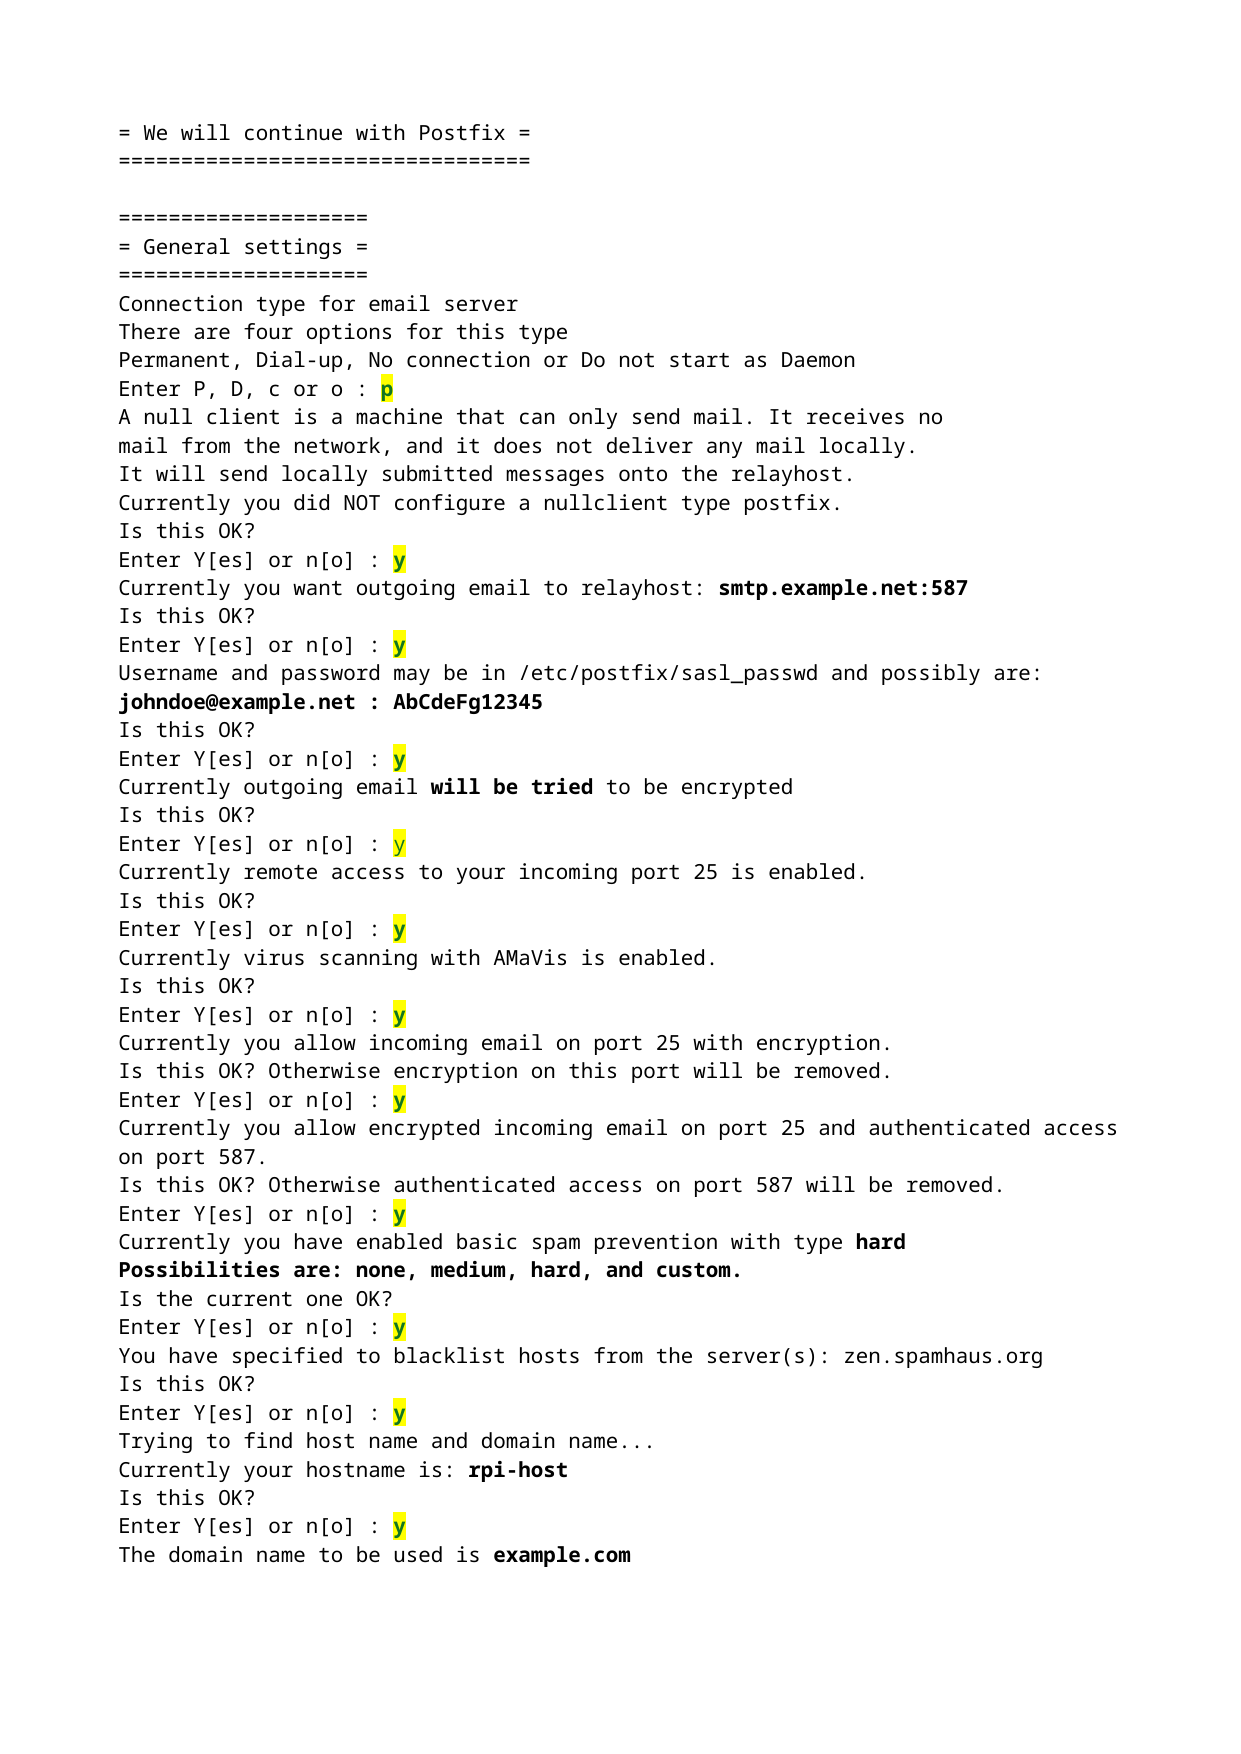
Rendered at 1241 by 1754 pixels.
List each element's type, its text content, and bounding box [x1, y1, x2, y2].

text There are four options for this type [118, 317, 1122, 346]
text Enter Y[es] or n[o] : y [118, 1512, 1122, 1540]
text Is this OK? [118, 516, 1122, 545]
text Enter Y[es] or n[o] : y [118, 744, 1122, 772]
text Is this OK? [118, 971, 1122, 1000]
text Enter Y[es] or n[o] : y [118, 545, 1122, 573]
text Is this OK? [118, 715, 1122, 744]
text Is this OK? Otherwise authenticated access on port 587 will be removed. [118, 1170, 1122, 1199]
text It will send locally submitted messages onto the relayhost. [118, 459, 1122, 488]
text Currently you have enabled basic spam prevention with type hard [118, 1227, 1122, 1256]
text mail from the network, and it does not deliver any mail locally. [118, 431, 1122, 459]
text Enter Y[es] or n[o] : y [118, 1085, 1122, 1113]
text Enter Y[es] or n[o] : y [118, 1199, 1122, 1227]
text Currently you allow incoming email on port 25 with encryption. [118, 1028, 1122, 1057]
text Is the current one OK? [118, 1284, 1122, 1312]
text Currently your hostname is: rpi-host [118, 1455, 1122, 1483]
text Enter Y[es] or n[o] : y [118, 630, 1122, 658]
text Enter P, D, c or o : p [118, 374, 1122, 402]
text Is this OK? [118, 886, 1122, 914]
text Enter Y[es] or n[o] : y [118, 914, 1122, 943]
text = We will continue with Postfix = [118, 118, 1122, 147]
text Is this OK? Otherwise encryption on this port will be removed. [118, 1057, 1122, 1085]
text Currently you allow encrypted incoming email on port 25 and authenticated access on port 587. [118, 1113, 1122, 1170]
text Enter Y[es] or n[o] : y [118, 829, 1122, 857]
text Currently you did NOT configure a nullclient type postfix. [118, 488, 1122, 516]
text = General settings = [118, 232, 1122, 260]
text Enter Y[es] or n[o] : y [118, 1000, 1122, 1028]
text Trying to find host name and domain name... [118, 1426, 1122, 1455]
text Connection type for email server [118, 289, 1122, 317]
text You have specified to blacklist hosts from the server(s): zen.spamhaus.org [118, 1341, 1122, 1369]
text ==================== [118, 203, 1122, 232]
text Enter Y[es] or n[o] : y [118, 1312, 1122, 1341]
text Is this OK? [118, 602, 1122, 630]
text Is this OK? [118, 1369, 1122, 1398]
text Currently you want outgoing email to relayhost: smtp.example.net:587 [118, 573, 1122, 602]
text ================================= [118, 147, 1122, 175]
text Possibilities are: none, medium, hard, and custom. [118, 1256, 1122, 1284]
text The domain name to be used is example.com [118, 1540, 1122, 1568]
text Username and password may be in /etc/postfix/sasl_passwd and possibly are: johndoe@example.net : AbCdeFg12345 [118, 658, 1122, 715]
text ==================== [118, 260, 1122, 289]
text Enter Y[es] or n[o] : y [118, 1398, 1122, 1426]
text Currently outgoing email will be tried to be encrypted [118, 772, 1122, 801]
text Currently remote access to your incoming port 25 is enabled. [118, 857, 1122, 886]
text A null client is a machine that can only send mail. It receives no [118, 402, 1122, 431]
text Is this OK? [118, 801, 1122, 829]
text Is this OK? [118, 1483, 1122, 1512]
text Currently virus scanning with AMaVis is enabled. [118, 943, 1122, 971]
text Permanent, Dial-up, No connection or Do not start as Daemon [118, 346, 1122, 374]
